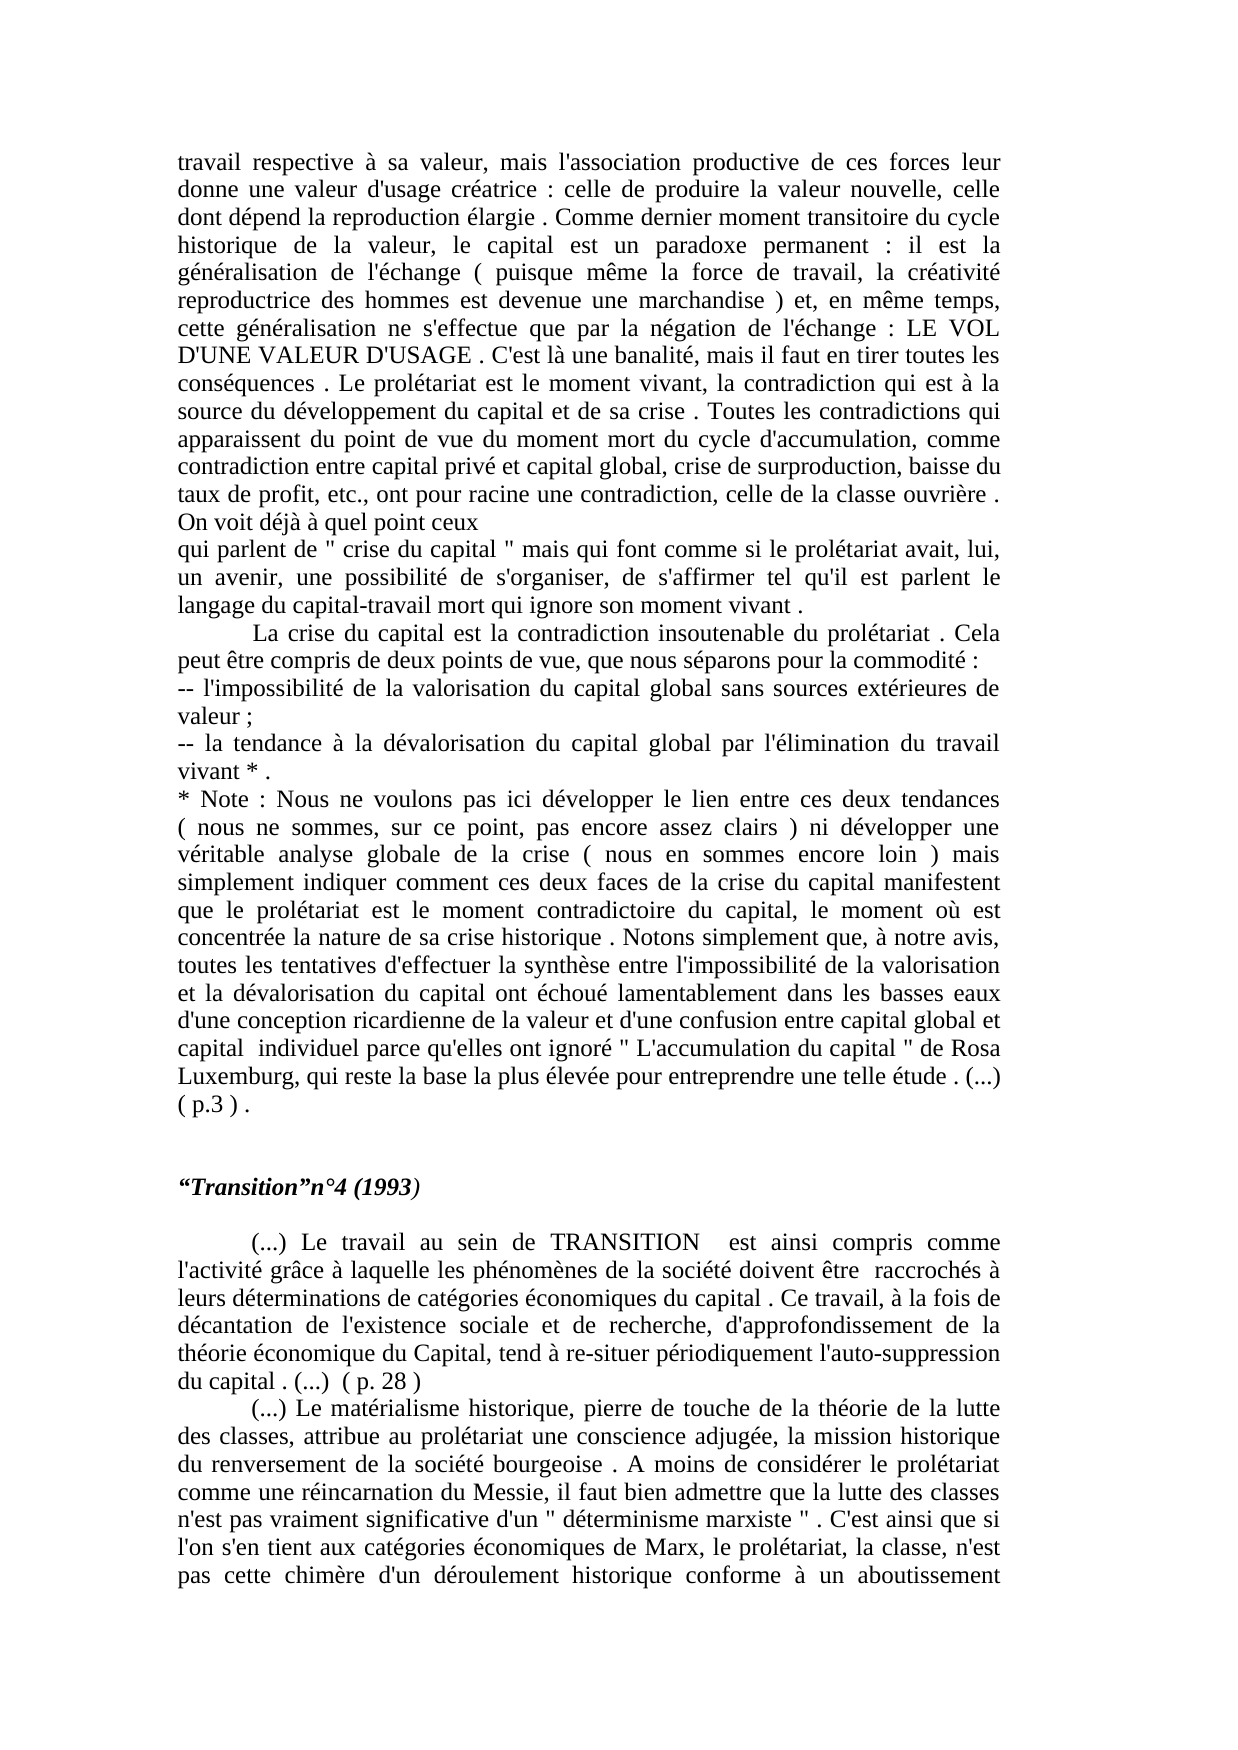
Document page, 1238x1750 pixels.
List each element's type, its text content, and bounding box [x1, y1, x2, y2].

text qui parlent de " crise du capital " mais qui font comme si le prolétariat avait, lui, un avenir, une possibilité de s'organiser, de s'affirmer tel qu'il est parlent le langage du capital-travail mort qui ignore son moment vivant . [177, 536, 1001, 619]
text La crise du capital est la contradiction insoutenable du prolétariat . Cela peut être compris de deux points de vue, que nous séparons pour la commodité : [177, 619, 1001, 674]
text (...) Le matérialisme historique, pierre de touche de la théorie de la lutte des classes, attribue au prolétariat une conscience adjugée, la mission historique du renversement de la société bourgeoise . A moins de considérer le prolétariat comme une réincarnation du Messie, il faut bien admettre que la lutte des classes n'est pas vraiment significative d'un " déterminisme marxiste " . C'est ainsi que si l'on s'en tient aux catégories économiques de Marx, le prolétariat, la classe, n'est pas cette chimère d'un déroulement historique conforme à un aboutissement [177, 1394, 1001, 1588]
text travail respective à sa valeur, mais l'association productive de ces forces leur donne une valeur d'usage créatrice : celle de produire la valeur nouvelle, celle dont dépend la reproduction élargie . Comme dernier moment transitoire du cycle historique de la valeur, le capital est un paradoxe permanent : il est la généralisation de l'échange ( puisque même la force de travail, la créativité reproductrice des hommes est devenue une marchandise ) et, en même temps, cette généralisation ne s'effectue que par la négation de l'échange : LE VOL D'UNE VALEUR D'USAGE . C'est là une banalité, mais il faut en tirer toutes les conséquences . Le prolétariat est le moment vivant, la contradiction qui est à la source du développement du capital et de sa crise . Toutes les contradictions qui apparaissent du point de vue du moment mort du cycle d'accumulation, comme contradiction entre capital privé et capital global, crise de surproduction, baisse du taux de profit, etc., ont pour racine une contradiction, celle de la classe ouvrière . On voit déjà à quel point ceux [177, 148, 1001, 536]
text * Note : Nous ne voulons pas ici développer le lien entre ces deux tendances ( nous ne sommes, sur ce point, pas encore assez clairs ) ni développer une véritable analyse globale de la crise ( nous en sommes encore loin ) mais simplement indiquer comment ces deux faces de la crise du capital manifestent que le prolétariat est le moment contradictoire du capital, le moment où est concentrée la nature de sa crise historique . Notons simplement que, à notre avis, toutes les tentatives d'effectuer la synthèse entre l'impossibilité de la valorisation et la dévalorisation du capital ont échoué lamentablement dans les basses eaux d'une conception ricardienne de la valeur et d'une confusion entre capital global et capital individuel parce qu'elles ont ignoré " L'accumulation du capital " de Rosa Luxemburg, qui reste la base la plus élevée pour entreprendre une telle étude . (...) ( p.3 ) . [177, 785, 1001, 1117]
text -- l'impossibilité de la valorisation du capital global sans sources extérieures de valeur ; [177, 674, 1001, 729]
text -- la tendance à la dévalorisation du capital global par l'élimination du travail vivant * . [177, 729, 1001, 785]
text “Transition”n°4 (1993) [177, 1173, 1001, 1201]
text (...) Le travail au sein de TRANSITION est ainsi compris comme l'activité grâce à laquelle les phénomènes de la société doivent être raccrochés à leurs déterminations de catégories économiques du capital . Ce travail, à la fois de décantation de l'existence sociale et de recherche, d'approfondissement de la théorie économique du Capital, tend à re-situer périodiquement l'auto-suppression du capital . (...) ( p. 28 ) [177, 1228, 1001, 1394]
